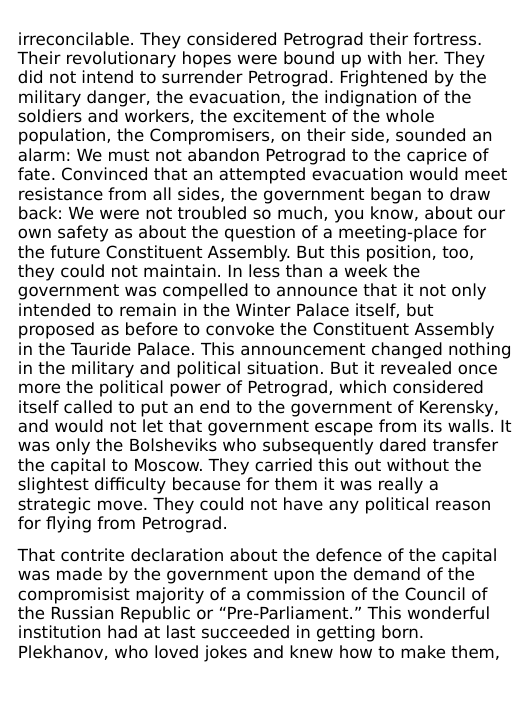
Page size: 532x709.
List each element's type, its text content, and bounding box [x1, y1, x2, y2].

text irreconcilable. They considered Petrograd their fortress. Their revolutionary hopes were bound up with her. They did not intend to surrender Petrograd. Frightened by the military danger, the evacuation, the indignation of the soldiers and workers, the excitement of the whole population, the Compromisers, on their side, sounded an alarm: We must not abandon Petrograd to the caprice of fate. Convinced that an attempted evacuation would meet resistance from all sides, the government began to draw back: We were not troubled so much, you know, about our own safety as about the question of a meeting-place for the future Constituent Assembly. But this position, too, they could not maintain. In less than a week the government was compelled to announce that it not only intended to remain in the Winter Palace itself, but proposed as before to convoke the Constituent Assembly in the Tauride Palace. This announcement changed nothing in the military and political situation. But it revealed once more the political power of Petrograd, which considered itself called to put an end to the government of Kerensky, and would not let that government escape from its walls. It was only the Bolsheviks who subsequently dared transfer the capital to Moscow. They carried this out without the slightest difficulty because for them it was really a strategic move. They could not have any political reason for flying from Petrograd. [18, 29, 514, 533]
text That contrite declaration about the defence of the capital was made by the government upon the demand of the compromisist majority of a commission of the Council of the Russian Republic or “Pre-Parliament.” This wonderful institution had at last succeeded in getting born. Plekhanov, who loved jokes and knew how to make them, [18, 546, 514, 662]
